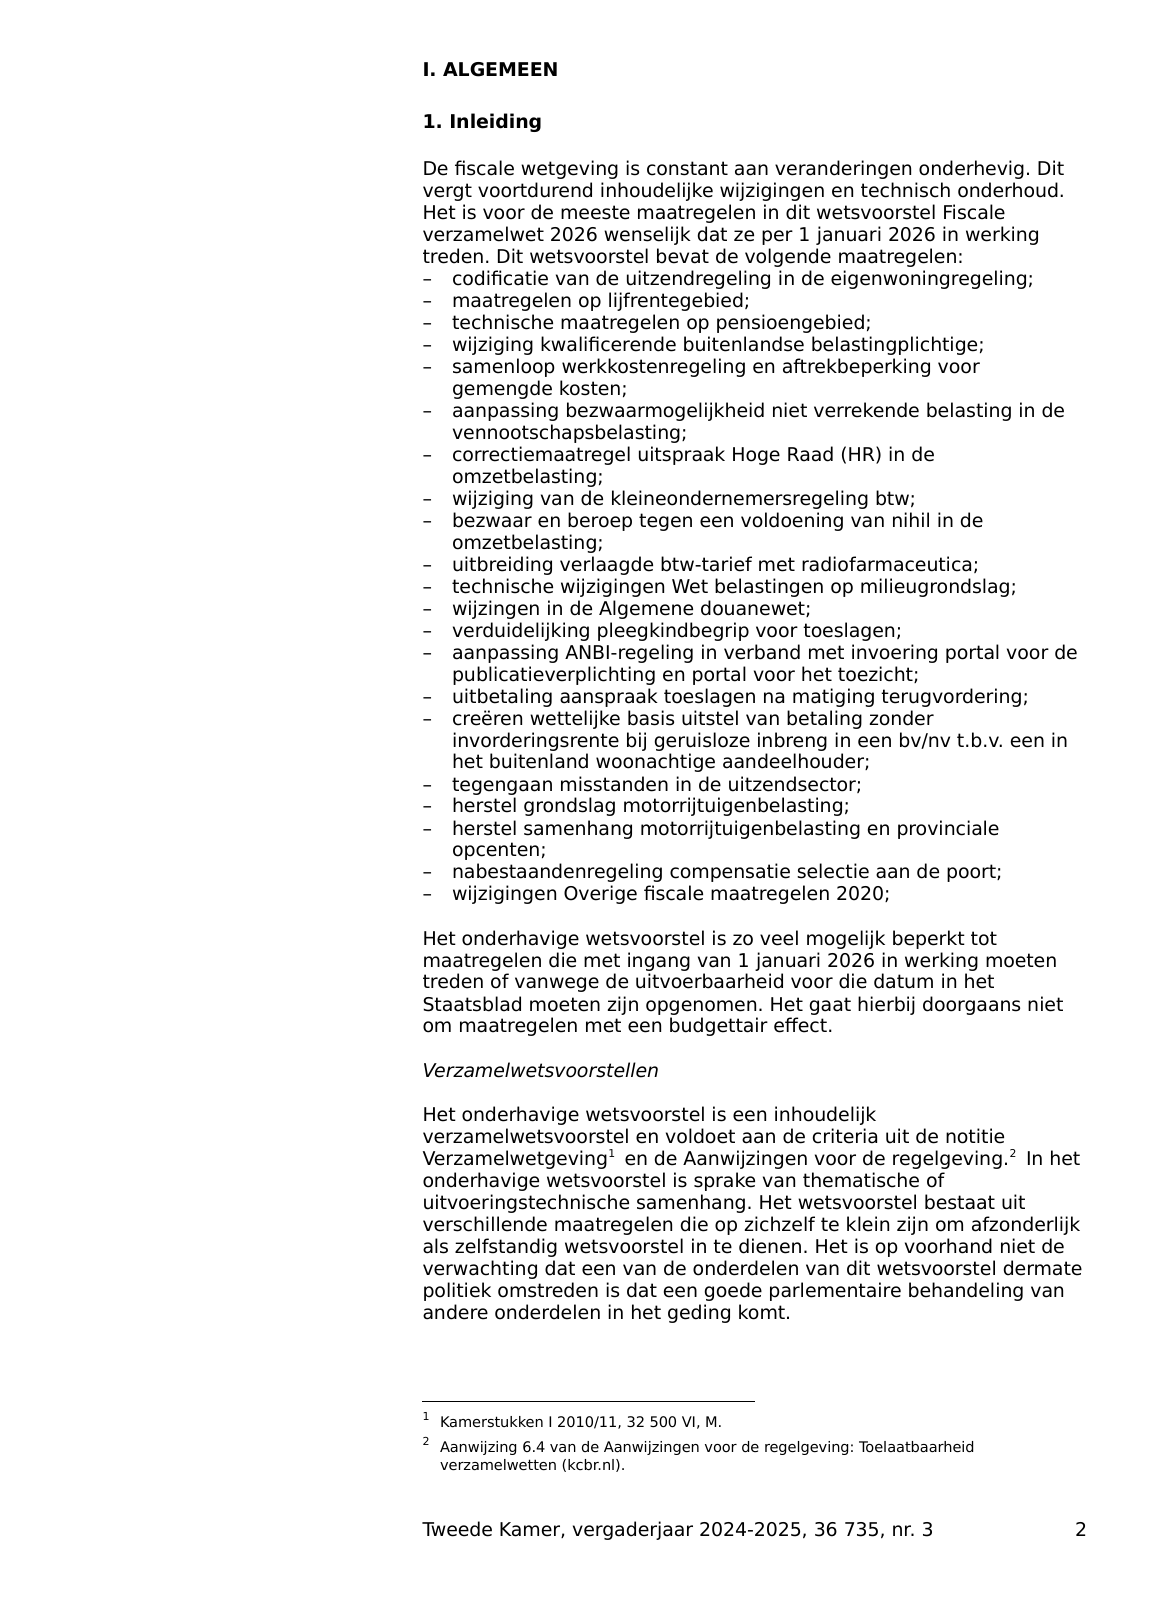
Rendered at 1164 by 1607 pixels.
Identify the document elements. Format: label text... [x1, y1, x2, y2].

text – technische maatregelen op pensioengebied; [422, 312, 1087, 334]
text – codificatie van de uitzendregeling in de eigenwoningregeling; [422, 268, 1087, 290]
text – uitbetaling aanspraak toeslagen na matiging terugvordering; [422, 686, 1087, 707]
text Kamerstukken I 2010/11, 32 500 VI, M. [422, 1410, 1087, 1432]
text – tegengaan misstanden in de uitzendsector; [422, 773, 1087, 795]
text – maatregelen op lijfrentegebied; [422, 290, 1087, 312]
text – herstel samenhang motorrijtuigenbelasting en provinciale opcenten; [422, 817, 1087, 861]
text – verduidelijking pleegkindbegrip voor toeslagen; [422, 619, 1087, 642]
subtitle Verzamelwetsvoorstellen [422, 1059, 1087, 1082]
text – creëren wettelijke basis uitstel van betaling zonder invorderingsrente bij geruisloze inbreng in een bv/nv t.b.v. een in het buitenland woonachtige aandeelhouder; [422, 707, 1087, 773]
text – technische wijzigingen Wet belastingen op milieugrondslag; [422, 576, 1087, 598]
text De fiscale wetgeving is constant aan veranderingen onderhevig. Dit vergt voortdurend inhoudelijke wijzigingen en technisch onderhoud. Het is voor de meeste maatregelen in dit wetsvoorstel Fiscale verzamelwet 2026 wenselijk dat ze per 1 januari 2026 in werking treden. Dit wetsvoorstel bevat de volgende maatregelen: [422, 158, 1087, 268]
text – nabestaandenregeling compensatie selectie aan de poort; [422, 861, 1087, 883]
text Het onderhavige wetsvoorstel is een inhoudelijk verzamelwetsvoorstel en voldoet aan de criteria uit de notitie Verzamelwetgeving en de Aanwijzingen voor de regelgeving. In het onderhavige wetsvoorstel is sprake van thematische of uitvoeringstechnische samenhang. Het wetsvoorstel bestaat uit verschillende maatregelen die op zichzelf te klein zijn om afzonderlijk als zelfstandig wetsvoorstel in te dienen. Het is op voorhand niet de verwachting dat een van de onderdelen van dit wetsvoorstel dermate politiek omstreden is dat een goede parlementaire behandeling van andere onderdelen in het geding komt. [422, 1104, 1087, 1323]
text – wijziging kwalificerende buitenlandse belastingplichtige; [422, 334, 1087, 356]
text Aanwijzing 6.4 van de Aanwijzingen voor de regelgeving: Toelaatbaarheid verzamelwetten (kcbr.nl). [422, 1435, 1087, 1474]
text – aanpassing ANBI-regeling in verband met invoering portal voor de publicatieverplichting en portal voor het toezicht; [422, 642, 1087, 686]
text – herstel grondslag motorrijtuigenbelasting; [422, 795, 1087, 817]
subtitle I. ALGEMEEN [422, 59, 1087, 81]
subtitle 1. Inleiding [422, 111, 1087, 133]
text – wijzingen in de Algemene douanewet; [422, 598, 1087, 619]
text – uitbreiding verlaagde btw-tarief met radiofarmaceutica; [422, 554, 1087, 576]
text – aanpassing bezwaarmogelijkheid niet verrekende belasting in de vennootschapsbelasting; [422, 400, 1087, 444]
text – wijziging van de kleineondernemersregeling btw; [422, 488, 1087, 510]
text – bezwaar en beroep tegen een voldoening van nihil in de omzetbelasting; [422, 510, 1087, 554]
text Het onderhavige wetsvoorstel is zo veel mogelijk beperkt tot maatregelen die met ingang van 1 januari 2026 in werking moeten treden of vanwege de uitvoerbaarheid voor die datum in het Staatsblad moeten zijn opgenomen. Het gaat hierbij doorgaans niet om maatregelen met een budgettair effect. [422, 927, 1087, 1037]
text – wijzigingen Overige fiscale maatregelen 2020; [422, 883, 1087, 905]
text – samenloop werkkostenregeling en aftrekbeperking voor gemengde kosten; [422, 356, 1087, 400]
text – correctiemaatregel uitspraak Hoge Raad (HR) in de omzetbelasting; [422, 444, 1087, 488]
